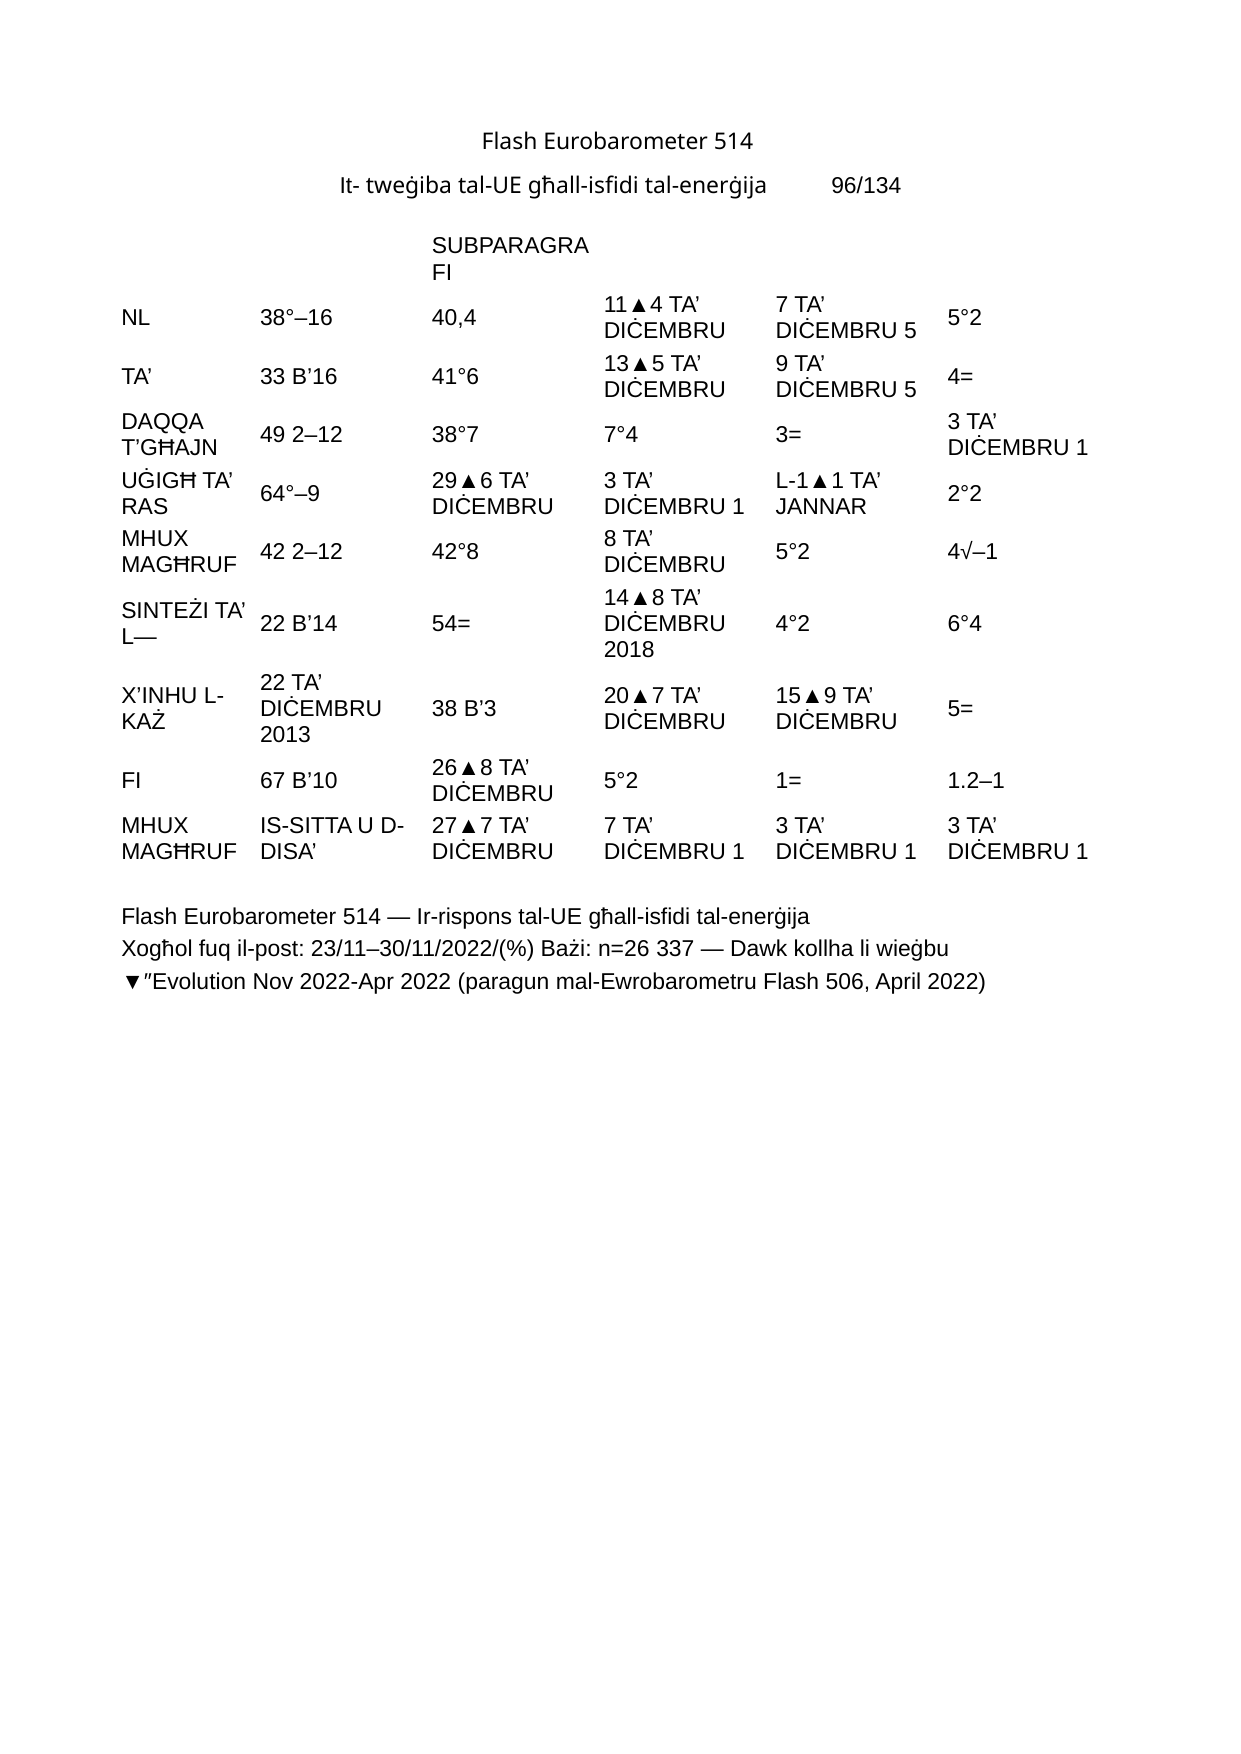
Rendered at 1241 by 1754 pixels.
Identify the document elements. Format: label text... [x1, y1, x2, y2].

table_cell 38 B’3 [429, 666, 601, 751]
table_cell [944, 868, 1116, 900]
table_cell 49 2–12 [257, 405, 429, 464]
table_cell SINTEŻI TA’ L— [118, 581, 257, 666]
table_cell MHUX MAGĦRUF [118, 809, 257, 868]
table_cell L-1▲1 TA’ JANNAR [773, 464, 944, 522]
table_cell [601, 230, 772, 288]
table_cell [429, 868, 601, 900]
table_cell 27▲7 TA’ DIĊEMBRU [429, 809, 601, 868]
table_cell 38°7 [429, 405, 601, 464]
table_cell 5°2 [773, 522, 944, 581]
table_cell 8 TA’ DIĊEMBRU [601, 522, 772, 581]
table_cell IS-SITTA U D-DISA’ [257, 809, 429, 868]
table_cell TA’ [118, 347, 257, 405]
table_cell [944, 230, 1116, 288]
table_cell 6°4 [944, 581, 1116, 666]
table_cell 20▲7 TA’ DIĊEMBRU [601, 666, 772, 751]
table_cell 33 B’16 [257, 347, 429, 405]
table_cell 38°–16 [257, 288, 429, 347]
table_cell 1= [773, 751, 944, 809]
table_cell 3= [773, 405, 944, 464]
table_cell 64°–9 [257, 464, 429, 522]
table_cell 26▲8 TA’ DIĊEMBRU [429, 751, 601, 809]
table_cell 40,4 [429, 288, 601, 347]
table_cell SUBPARAGRAFI [429, 230, 601, 288]
table_cell 2°2 [944, 464, 1116, 522]
table_cell 7 TA’ DIĊEMBRU 1 [601, 809, 772, 868]
table_cell 13▲5 TA’ DIĊEMBRU [601, 347, 772, 405]
table_cell [257, 230, 429, 288]
table_cell 7 TA’ DIĊEMBRU 5 [773, 288, 944, 347]
table_cell 22 B’14 [257, 581, 429, 666]
table_cell 3 TA’ DIĊEMBRU 1 [773, 809, 944, 868]
table_cell 7°4 [601, 405, 772, 464]
table_cell DAQQA T’GĦAJN [118, 405, 257, 464]
table_cell 4= [944, 347, 1116, 405]
table_cell NL [118, 288, 257, 347]
table_cell X’INHU L-KAŻ [118, 666, 257, 751]
table_cell 3 TA’ DIĊEMBRU 1 [944, 809, 1116, 868]
table_cell FI [118, 751, 257, 809]
table_cell 5= [944, 666, 1116, 751]
table_cell MHUX MAGĦRUF [118, 522, 257, 581]
table_cell 54= [429, 581, 601, 666]
table_cell 4√–1 [944, 522, 1116, 581]
table_cell 11▲4 TA’ DIĊEMBRU [601, 288, 772, 347]
table_cell 1.2–1 [944, 751, 1116, 809]
table_cell 42°8 [429, 522, 601, 581]
table_cell [773, 868, 944, 900]
table_cell 3 TA’ DIĊEMBRU 1 [944, 405, 1116, 464]
table_cell [601, 868, 772, 900]
table_cell [118, 868, 257, 900]
table_cell 4°2 [773, 581, 944, 666]
table_cell 15▲9 TA’ DIĊEMBRU [773, 666, 944, 751]
table_cell 5°2 [944, 288, 1116, 347]
table_cell [118, 230, 257, 288]
table_cell 14▲8 TA’ DIĊEMBRU 2018 [601, 581, 772, 666]
table_cell UĠIGĦ TA’ RAS [118, 464, 257, 522]
table_cell Flash Eurobarometer 514 — Ir-rispons tal-UE għall-isfidi tal-enerġija [118, 900, 1116, 932]
table_cell 42 2–12 [257, 522, 429, 581]
table_cell Xogħol fuq il-post: 23/11–30/11/2022/(%) Bażi: n=26 337 — Dawk kollha li wieġbu [118, 933, 1116, 965]
table_cell 3 TA’ DIĊEMBRU 1 [601, 464, 772, 522]
table_cell ▼″Evolution Nov 2022-Apr 2022 (paragun mal-Ewrobarometru Flash 506, April 2022) [118, 965, 1116, 997]
table_cell [257, 868, 429, 900]
table_cell 29▲6 TA’ DIĊEMBRU [429, 464, 601, 522]
table_cell 9 TA’ DIĊEMBRU 5 [773, 347, 944, 405]
table_cell 67 B’10 [257, 751, 429, 809]
table_cell 41°6 [429, 347, 601, 405]
table_cell 5°2 [601, 751, 772, 809]
table_cell [773, 230, 944, 288]
table_cell 22 TA’ DIĊEMBRU 2013 [257, 666, 429, 751]
